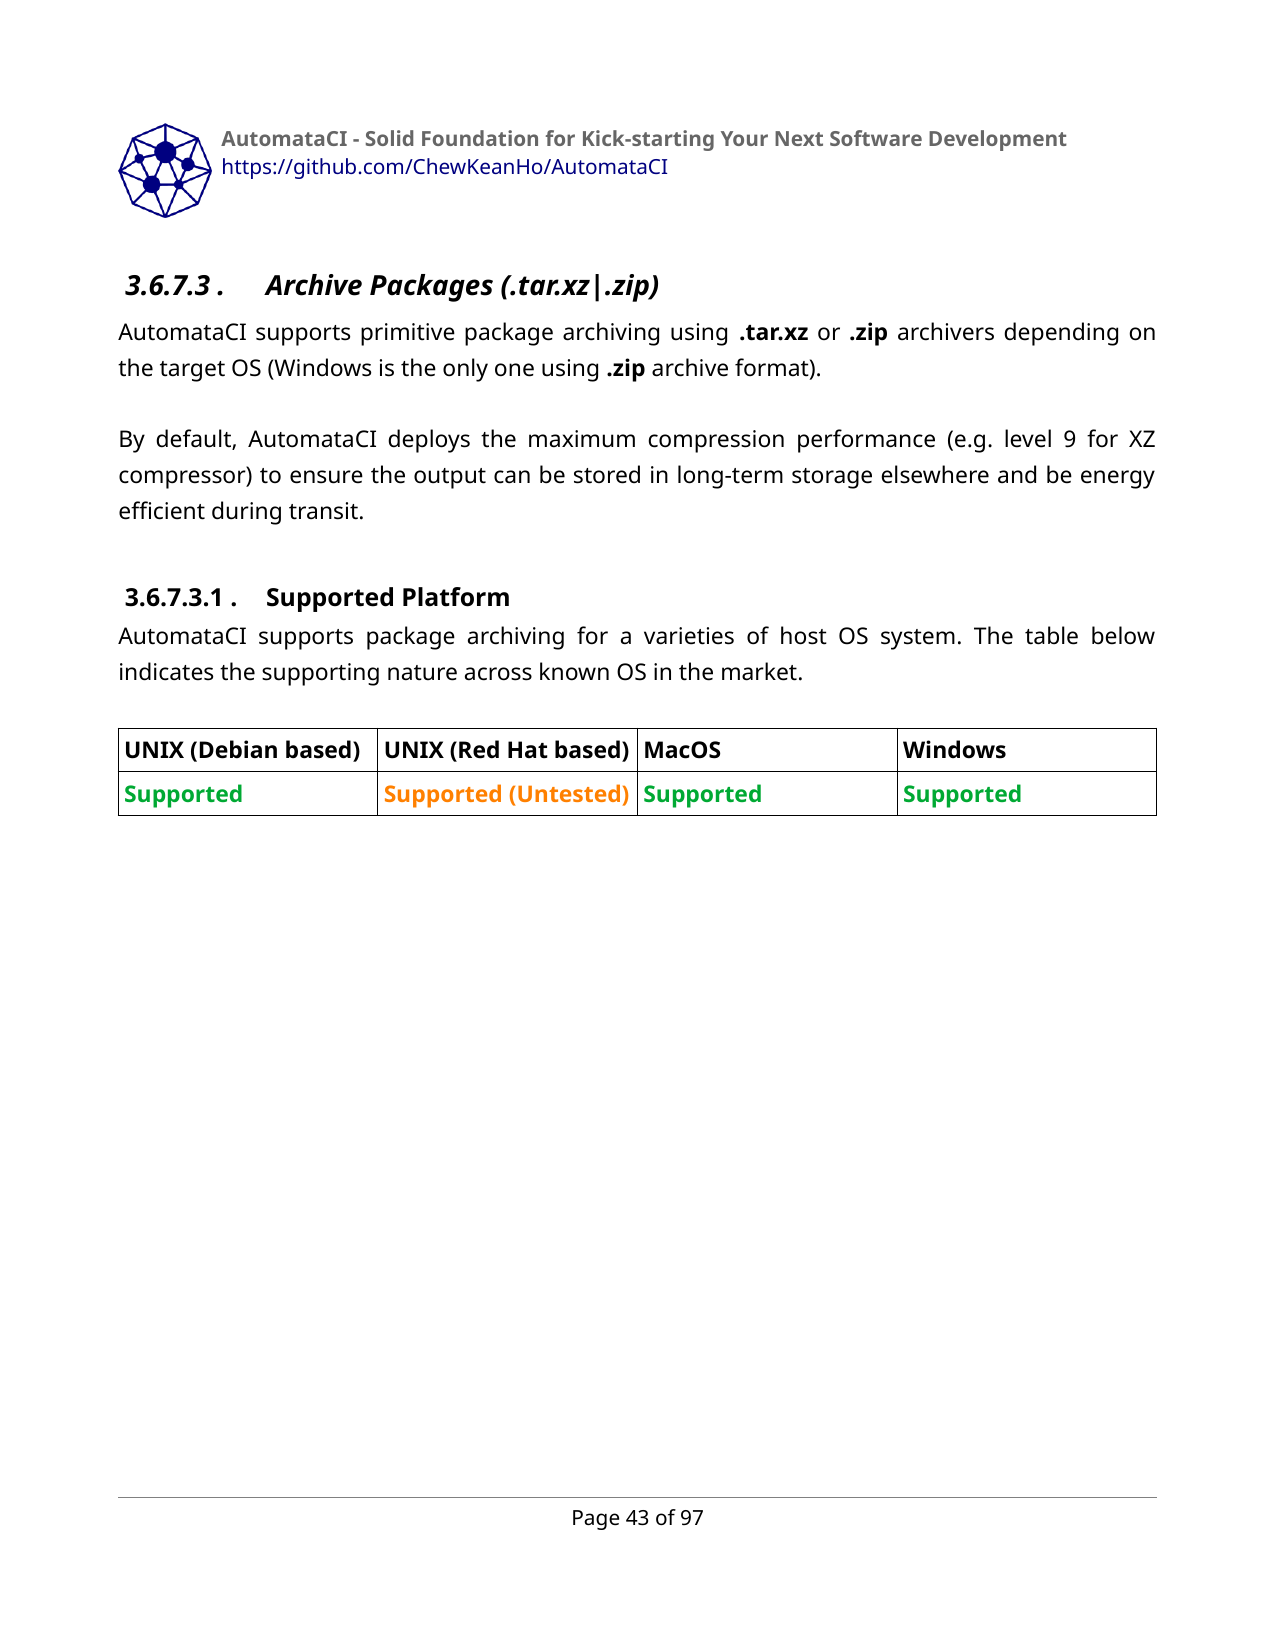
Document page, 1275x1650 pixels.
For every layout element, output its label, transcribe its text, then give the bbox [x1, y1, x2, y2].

table_cell Supported [119, 772, 377, 815]
text By default, AutomataCI deploys the maximum compression performance (e.g. level 9 for XZ compressor) to ensure the output can be stored in long-term storage elsewhere and be energy efficient during transit. [118, 423, 1157, 526]
table_header Windows [898, 729, 1156, 771]
table_header MacOS [638, 729, 897, 771]
subtitle Supported Platform [118, 579, 1157, 613]
text AutomataCI supports primitive package archiving using .tar.xz or .zip archivers depending on the target OS (Windows is the only one using .zip archive format). [118, 316, 1157, 383]
table_header UNIX (Debian based) [119, 729, 377, 771]
table_cell Supported (Untested) [378, 772, 637, 815]
subtitle Archive Packages (.tar.xz|.zip) [118, 265, 1157, 303]
picture [118, 123, 212, 218]
text AutomataCI supports package archiving for a varieties of host OS system. The table below indicates the supporting nature across known OS in the market. [118, 619, 1157, 687]
table_header UNIX (Red Hat based) [378, 729, 637, 771]
table_cell Supported [638, 772, 897, 815]
table_cell Supported [898, 772, 1156, 815]
